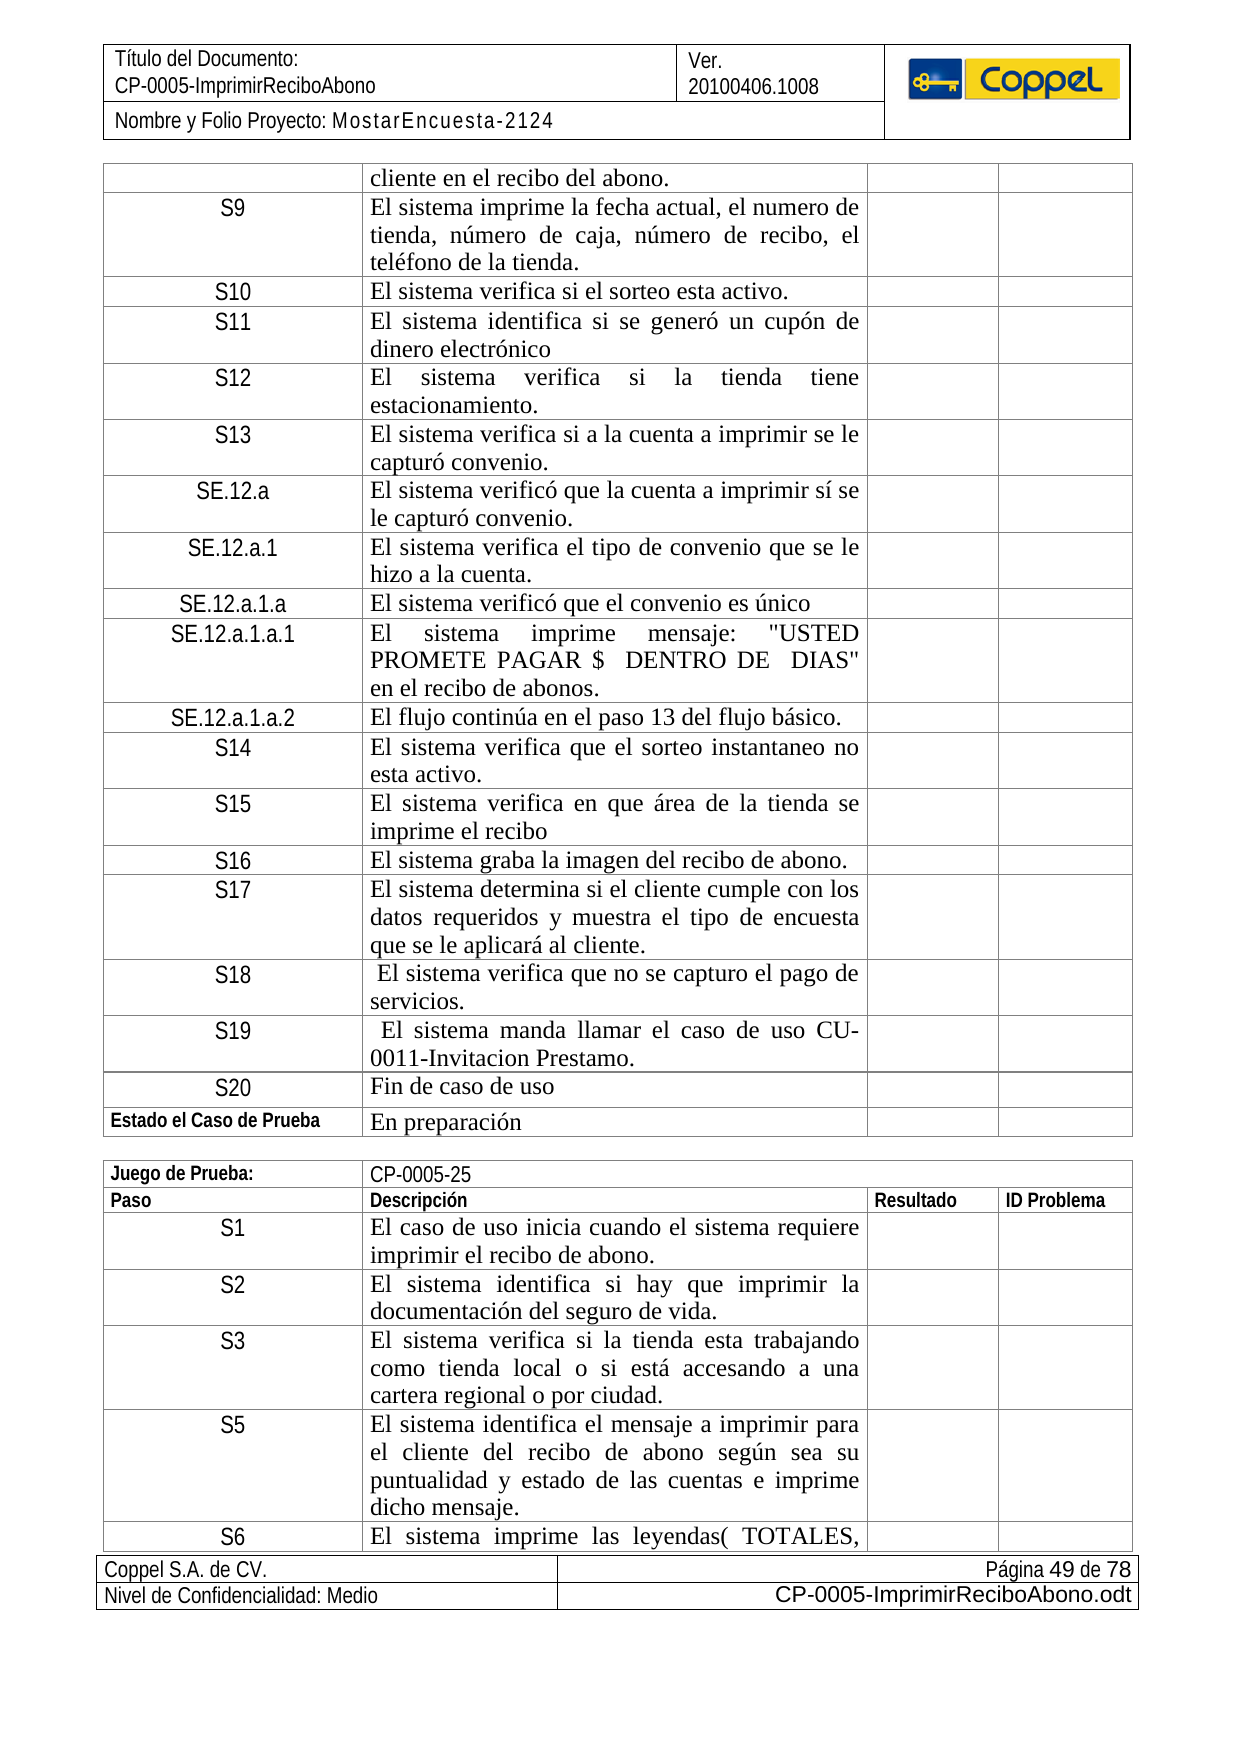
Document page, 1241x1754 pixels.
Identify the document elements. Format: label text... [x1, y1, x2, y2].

table_cell [999, 476, 1132, 532]
table_cell S13 [104, 420, 362, 475]
table_cell [999, 1326, 1132, 1409]
table_cell El sistema verifica si la tienda esta trabajando como tienda local o si está accesando a una cartera regional o por ciudad. [363, 1326, 867, 1409]
table_cell S11 [104, 307, 362, 362]
table_cell [868, 619, 998, 702]
table_cell El sistema identifica si se generó un cupón de dinero electrónico [363, 307, 867, 362]
table_cell El sistema imprime las leyendas( TOTALES, [363, 1522, 867, 1551]
table_cell Estado el Caso de Prueba [104, 1108, 362, 1136]
table_cell Paso [104, 1188, 362, 1212]
table_cell S20 [104, 1073, 362, 1107]
table_cell [999, 846, 1132, 874]
table_cell Descripción [363, 1188, 867, 1212]
table_cell [104, 164, 362, 192]
table_cell SE.12.a.1 [104, 533, 362, 588]
table_cell El sistema imprime la fecha actual, el numero de tienda, número de caja, número de recibo, el teléfono de la tienda. [363, 193, 867, 276]
table_cell [868, 846, 998, 874]
table_cell SE.12.a.1.a.1 [104, 619, 362, 702]
table_cell [999, 703, 1132, 732]
table_cell [868, 1410, 998, 1521]
table_cell SE.12.a.1.a [104, 589, 362, 618]
table_cell El sistema manda llamar el caso de uso CU-0011-Invitacion Prestamo. [363, 1016, 867, 1071]
table_cell El sistema graba la imagen del recibo de abono. [363, 846, 867, 874]
table_cell El sistema verifica si la tienda tiene estacionamiento. [363, 364, 867, 419]
table_cell [999, 1016, 1132, 1071]
table_cell [999, 420, 1132, 475]
table_cell S10 [104, 277, 362, 306]
table_cell cliente en el recibo del abono. [363, 164, 867, 192]
table_cell [868, 164, 998, 192]
table_cell SE.12.a.1.a.2 [104, 703, 362, 732]
table_cell En preparación [363, 1108, 867, 1136]
table_cell Fin de caso de uso [363, 1073, 867, 1107]
table_cell [868, 589, 998, 618]
table_cell [868, 364, 998, 419]
table_cell El sistema determina si el cliente cumple con los datos requeridos y muestra el tipo de encuesta que se le aplicará al cliente. [363, 875, 867, 958]
table_cell [868, 875, 998, 958]
table_cell S9 [104, 193, 362, 276]
table_cell [999, 960, 1132, 1015]
table_cell [868, 1016, 998, 1071]
table_header Juego de Prueba: [104, 1161, 362, 1187]
table_cell [999, 589, 1132, 618]
table_cell ID Problema [999, 1188, 1132, 1212]
table_cell [868, 533, 998, 588]
table_cell El caso de uso inicia cuando el sistema requiere imprimir el recibo de abono. [363, 1213, 867, 1269]
table_cell El flujo continúa en el paso 13 del flujo básico. [363, 703, 867, 732]
table_cell [999, 193, 1132, 276]
table_cell S5 [104, 1410, 362, 1521]
table_cell S14 [104, 733, 362, 788]
table_cell S2 [104, 1270, 362, 1325]
table_cell [868, 193, 998, 276]
table_cell [999, 1073, 1132, 1107]
table_cell SE.12.a [104, 476, 362, 532]
table_cell [999, 364, 1132, 419]
table_cell El sistema verifica el tipo de convenio que se le hizo a la cuenta. [363, 533, 867, 588]
table_cell [999, 733, 1132, 788]
table_cell [999, 164, 1132, 192]
table_cell S6 [104, 1522, 362, 1551]
table_cell El sistema verifica si a la cuenta a imprimir se le capturó convenio. [363, 420, 867, 475]
table_cell El sistema imprime mensaje: "USTED PROMETE PAGAR $ DENTRO DE DIAS" en el recibo de abonos. [363, 619, 867, 702]
table_cell El sistema verifica que el sorteo instantaneo no esta activo. [363, 733, 867, 788]
table_cell [999, 875, 1132, 958]
table_cell S17 [104, 875, 362, 958]
table_cell [868, 1073, 998, 1107]
table_cell [999, 1108, 1132, 1136]
table_cell El sistema identifica el mensaje a imprimir para el cliente del recibo de abono según sea su puntualidad y estado de las cuentas e imprime dicho mensaje. [363, 1410, 867, 1521]
table_cell [868, 733, 998, 788]
table_header CP-0005-25 [363, 1161, 1132, 1187]
table_cell El sistema identifica si hay que imprimir la documentación del seguro de vida. [363, 1270, 867, 1325]
table_cell El sistema verifica si el sorteo esta activo. [363, 277, 867, 306]
table_cell [999, 1410, 1132, 1521]
table_cell [999, 533, 1132, 588]
table_cell [868, 1213, 998, 1269]
table_cell S18 [104, 960, 362, 1015]
table_cell [999, 619, 1132, 702]
table_cell [999, 789, 1132, 845]
table_cell S12 [104, 364, 362, 419]
table_cell El sistema verifica en que área de la tienda se imprime el recibo [363, 789, 867, 845]
table_cell [999, 1270, 1132, 1325]
table_cell [868, 960, 998, 1015]
table_cell [868, 277, 998, 306]
table_cell [868, 789, 998, 845]
table_cell [868, 703, 998, 732]
table_cell [868, 307, 998, 362]
table_cell [868, 476, 998, 532]
table_cell [868, 1326, 998, 1409]
table_cell [999, 1213, 1132, 1269]
table_cell El sistema verifica que no se capturo el pago de servicios. [363, 960, 867, 1015]
table_cell [868, 1108, 998, 1136]
table_cell Resultado [868, 1188, 998, 1212]
table_cell S19 [104, 1016, 362, 1071]
table_cell S16 [104, 846, 362, 874]
table_cell El sistema verificó que la cuenta a imprimir sí se le capturó convenio. [363, 476, 867, 532]
table_cell [868, 1270, 998, 1325]
table_cell [999, 1522, 1132, 1551]
table_cell [999, 277, 1132, 306]
table_cell S1 [104, 1213, 362, 1269]
table_cell [999, 307, 1132, 362]
table_cell S15 [104, 789, 362, 845]
table_cell [868, 1522, 998, 1551]
table_cell [868, 420, 998, 475]
table_cell S3 [104, 1326, 362, 1409]
table_cell El sistema verificó que el convenio es único [363, 589, 867, 618]
